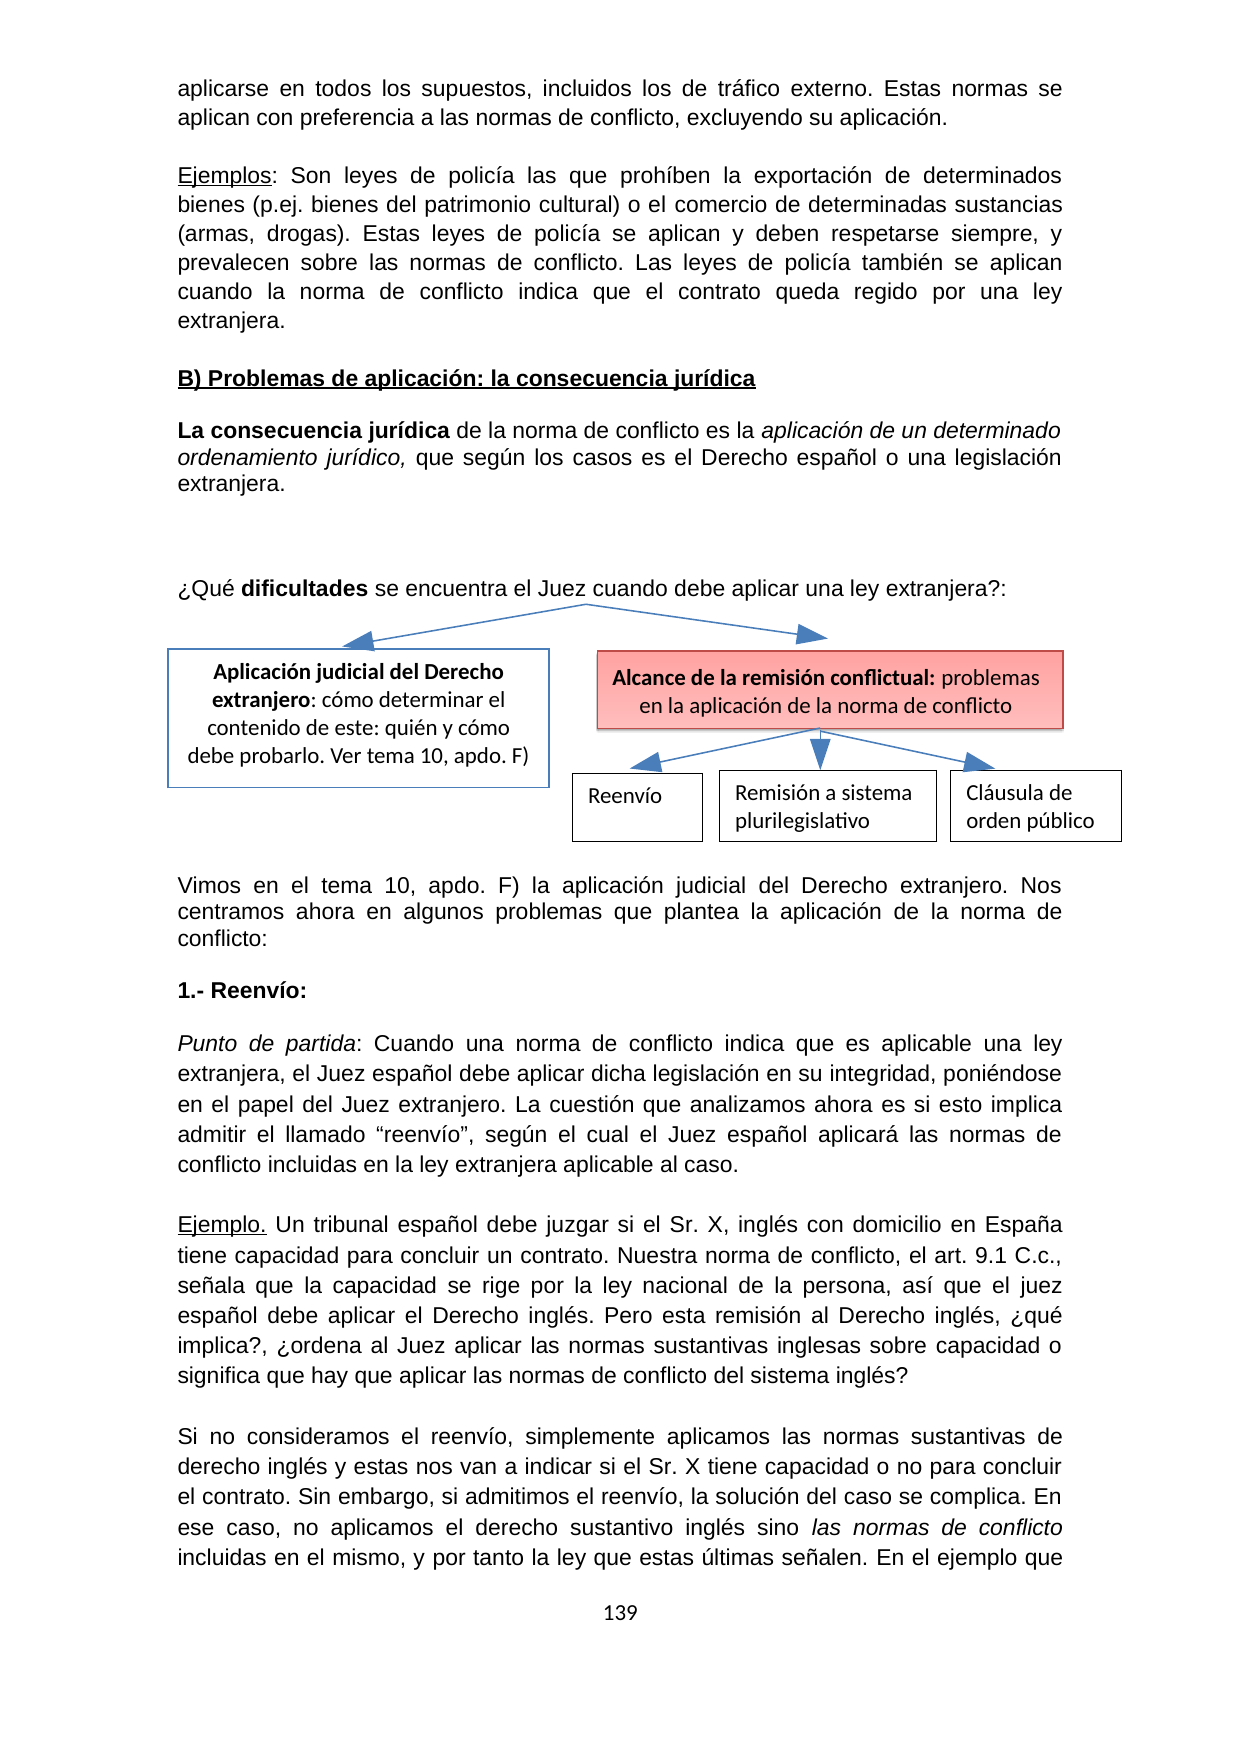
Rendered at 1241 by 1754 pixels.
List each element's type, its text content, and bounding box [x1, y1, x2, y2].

text aplicarse en todos los supuestos, incluidos los de tráfico externo. Estas normas se aplican con preferencia a las normas de conflicto, excluyendo su aplicación. [177, 75, 1063, 130]
text ¿Qué dificultades se encuentra el Juez cuando debe aplicar una ley extranjera?: [177, 575, 1063, 602]
text Aplicación judicial del Derecho extranjero: cómo determinar el contenido de este: quién y cómo debe probarlo. Ver tema 10, apdo. F) [184, 657, 533, 769]
text 1.- Reenvío: [177, 977, 1063, 1004]
text Ejemplos: Son leyes de policía las que prohíben la exportación de determinados bienes (p.ej. bienes del patrimonio cultural) o el comercio de determinadas sustancias (armas, drogas). Estas leyes de policía se aplican y deben respetarse siempre, y prevalecen sobre las normas de conflicto. Las leyes de policía también se aplican cuando la norma de conflicto indica que el contrato queda regido por una ley extranjera. [177, 162, 1063, 333]
text Si no consideramos el reenvío, simplemente aplicamos las normas sustantivas de derecho inglés y estas nos van a indicar si el Sr. X tiene capacidad o no para concluir el contrato. Sin embargo, si admitimos el reenvío, la solución del caso se complica. En ese caso, no aplicamos el derecho sustantivo inglés sino las normas de conflicto incluidas en el mismo, y por tanto la ley que estas últimas señalen. En el ejemplo que [177, 1423, 1063, 1570]
text Vimos en el tema 10, apdo. F) la aplicación judicial del Derecho extranjero. Nos centramos ahora en algunos problemas que plantea la aplicación de la norma de conflicto: [177, 872, 1063, 951]
text Reenvío [588, 781, 687, 809]
text Ejemplo. Un tribunal español debe juzgar si el Sr. X, inglés con domicilio en España tiene capacidad para concluir un contrato. Nuestra norma de conflicto, el art. 9.1 C.c., señala que la capacidad se rige por la ley nacional de la persona, así que el juez español debe aplicar el Derecho inglés. Pero esta remisión al Derecho inglés, ¿qué implica?, ¿ordena al Juez aplicar las normas sustantivas inglesas sobre capacidad o significa que hay que aplicar las normas de conflicto del sistema inglés? [177, 1211, 1063, 1389]
text La consecuencia jurídica de la norma de conflicto es la aplicación de un determinado ordenamiento jurídico, que según los casos es el Derecho español o una legislación extranjera. [177, 417, 1063, 496]
text B) Problemas de aplicación: la consecuencia jurídica [177, 364, 1063, 391]
text Punto de partida: Cuando una norma de conflicto indica que es aplicable una ley extranjera, el Juez español debe aplicar dicha legislación en su integridad, poniéndose en el papel del Juez extranjero. La cuestión que analizamos ahora es si esto implica admitir el llamado “reenvío”, según el cual el Juez español aplicará las normas de conflicto incluidas en la ley extranjera aplicable al caso. [177, 1030, 1063, 1177]
text Cláusula de orden público [966, 778, 1106, 833]
text Remisión a sistema plurilegislativo [735, 778, 921, 833]
